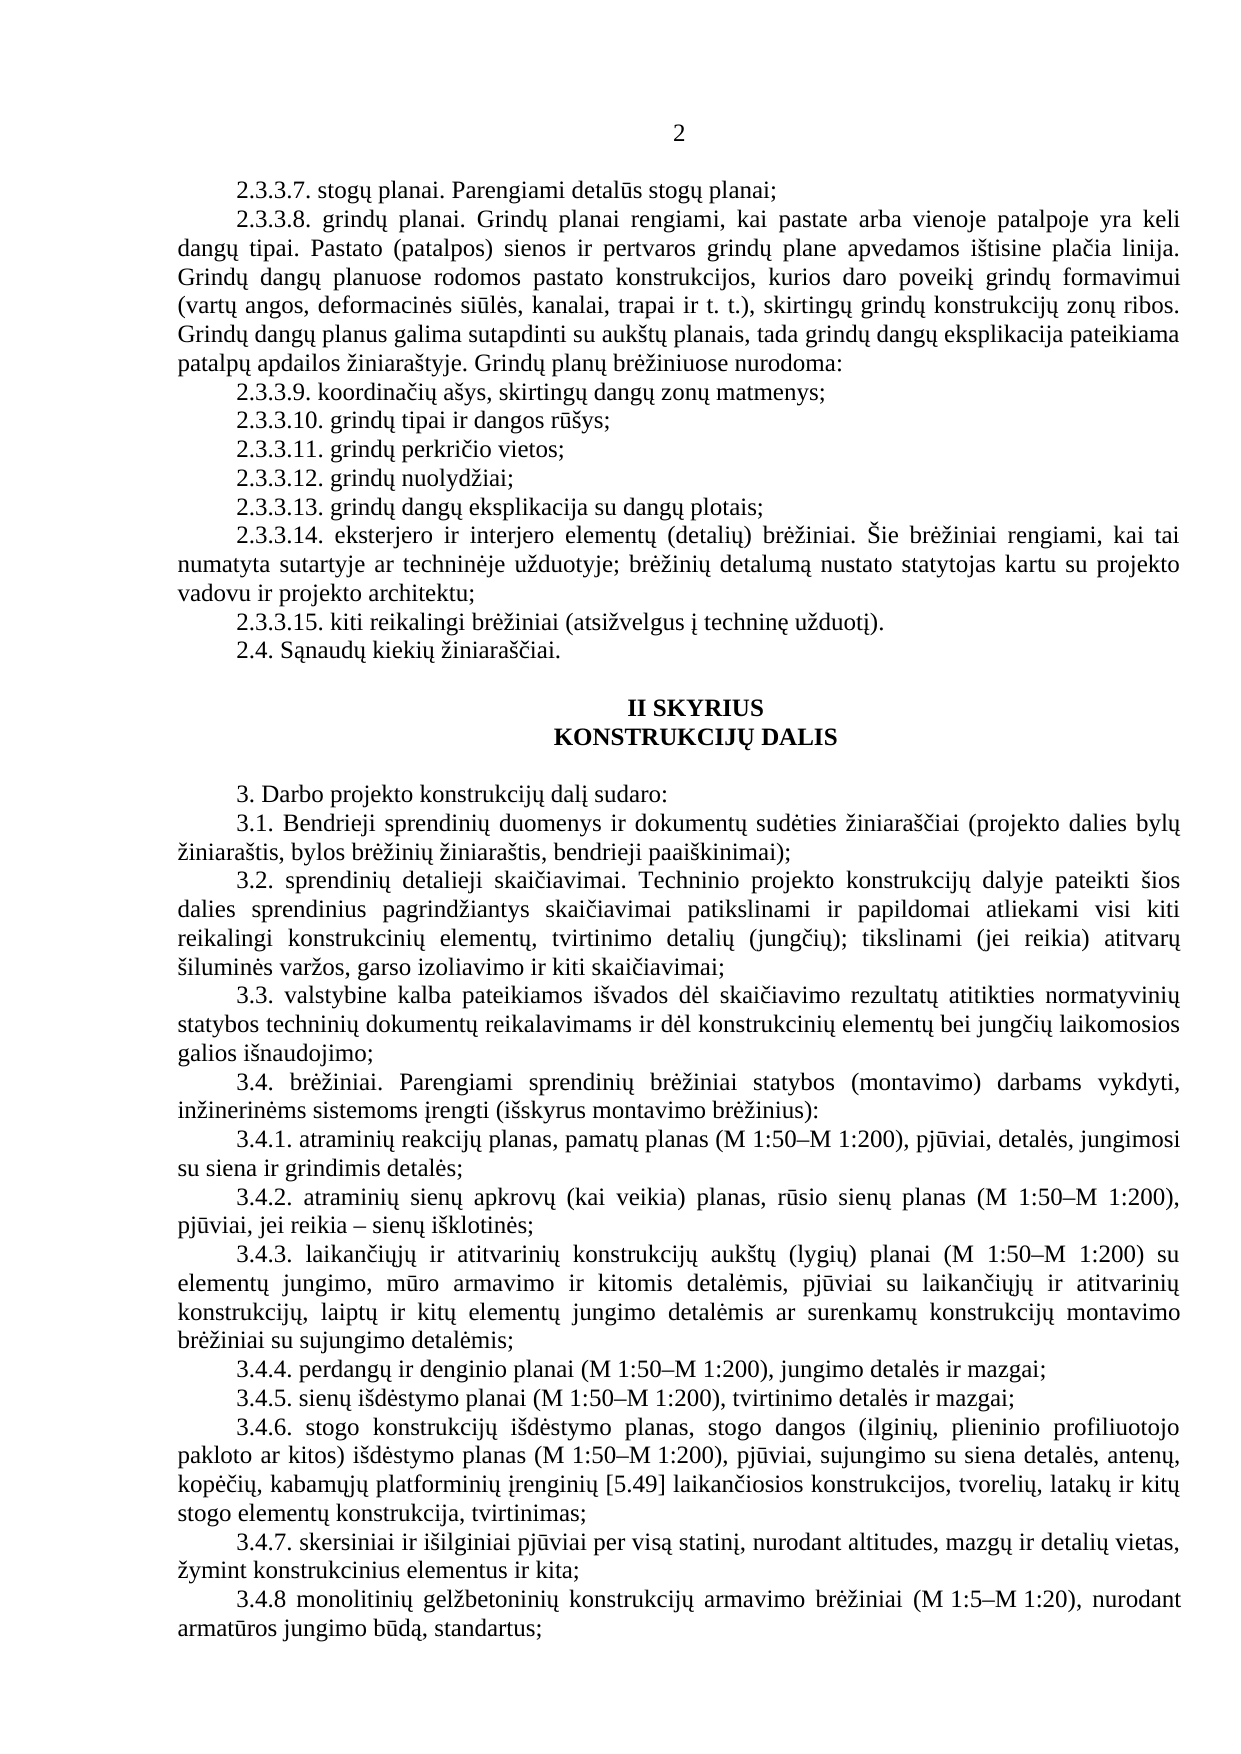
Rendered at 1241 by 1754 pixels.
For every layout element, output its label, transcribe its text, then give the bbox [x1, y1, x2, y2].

text 3. Darbo projekto konstrukcijų dalį sudaro: [177, 779, 1181, 808]
text 2.3.3.8. grindų planai. Grindų planai rengiami, kai pastate arba vienoje patalpoje yra keli dangų tipai. Pastato (patalpos) sienos ir pertvaros grindų plane apvedamos ištisine plačia linija. Grindų dangų planuose rodomos pastato konstrukcijos, kurios daro poveikį grindų formavimui (vartų angos, deformacinės siūlės, kanalai, trapai ir t. t.), skirtingų grindų konstrukcijų zonų ribos. Grindų dangų planus galima sutapdinti su aukštų planais, tada grindų dangų eksplikacija pateikiama patalpų apdailos žiniaraštyje. Grindų planų brėžiniuose nurodoma: [177, 204, 1181, 377]
text 2.3.3.12. grindų nuolydžiai; [177, 463, 1181, 492]
text 2.3.3.10. grindų tipai ir dangos rūšys; [177, 406, 1181, 434]
text KONSTRUKCIJŲ DALIS [177, 722, 1181, 751]
text 2.3.3.15. kiti reikalingi brėžiniai (atsižvelgus į techninę užduotį). [177, 607, 1181, 636]
text 2.3.3.7. stogų planai. Parengiami detalūs stogų planai; [177, 176, 1181, 204]
text 3.4.8 monolitinių gelžbetoninių konstrukcijų armavimo brėžiniai (M 1:5–M 1:20), nurodant armatūros jungimo būdą, standartus; [177, 1584, 1181, 1642]
text 3.4.1. atraminių reakcijų planas, pamatų planas (M 1:50–M 1:200), pjūviai, detalės, jungimosi su siena ir grindimis detalės; [177, 1124, 1181, 1182]
text 3.1. Bendrieji sprendinių duomenys ir dokumentų sudėties žiniaraščiai (projekto dalies bylų žiniaraštis, bylos brėžinių žiniaraštis, bendrieji paaiškinimai); [177, 808, 1181, 866]
text 3.4.6. stogo konstrukcijų išdėstymo planas, stogo dangos (ilginių, plieninio profiliuotojo pakloto ar kitos) išdėstymo planas (M 1:50–M 1:200), pjūviai, sujungimo su siena detalės, antenų, kopėčių, kabamųjų platforminių įrenginių [5.49] laikančiosios konstrukcijos, tvorelių, latakų ir kitų stogo elementų konstrukcija, tvirtinimas; [177, 1412, 1181, 1527]
text II SKYRIUS [177, 693, 1181, 722]
text 3.2. sprendinių detalieji skaičiavimai. Techninio projekto konstrukcijų dalyje pateikti šios dalies sprendinius pagrindžiantys skaičiavimai patikslinami ir papildomai atliekami visi kiti reikalingi konstrukcinių elementų, tvirtinimo detalių (jungčių); tikslinami (jei reikia) atitvarų šiluminės varžos, garso izoliavimo ir kiti skaičiavimai; [177, 866, 1181, 981]
text 3.4. brėžiniai. Parengiami sprendinių brėžiniai statybos (montavimo) darbams vykdyti, inžinerinėms sistemoms įrengti (išskyrus montavimo brėžinius): [177, 1067, 1181, 1124]
text 3.4.2. atraminių sienų apkrovų (kai veikia) planas, rūsio sienų planas (M 1:50–M 1:200), pjūviai, jei reikia – sienų išklotinės; [177, 1182, 1181, 1239]
text 2.4. Sąnaudų kiekių žiniaraščiai. [177, 636, 1181, 664]
text 3.3. valstybine kalba pateikiamos išvados dėl skaičiavimo rezultatų atitikties normatyvinių statybos techninių dokumentų reikalavimams ir dėl konstrukcinių elementų bei jungčių laikomosios galios išnaudojimo; [177, 981, 1181, 1067]
text 3.4.4. perdangų ir denginio planai (M 1:50–M 1:200), jungimo detalės ir mazgai; [177, 1354, 1181, 1383]
text 2.3.3.11. grindų perkričio vietos; [177, 434, 1181, 463]
text 2.3.3.9. koordinačių ašys, skirtingų dangų zonų matmenys; [177, 377, 1181, 406]
text 2.3.3.14. eksterjero ir interjero elementų (detalių) brėžiniai. Šie brėžiniai rengiami, kai tai numatyta sutartyje ar techninėje užduotyje; brėžinių detalumą nustato statytojas kartu su projekto vadovu ir projekto architektu; [177, 521, 1181, 607]
text 3.4.3. laikančiųjų ir atitvarinių konstrukcijų aukštų (lygių) planai (M 1:50–M 1:200) su elementų jungimo, mūro armavimo ir kitomis detalėmis, pjūviai su laikančiųjų ir atitvarinių konstrukcijų, laiptų ir kitų elementų jungimo detalėmis ar surenkamų konstrukcijų montavimo brėžiniai su sujungimo detalėmis; [177, 1239, 1181, 1354]
text 3.4.5. sienų išdėstymo planai (M 1:50–M 1:200), tvirtinimo detalės ir mazgai; [177, 1383, 1181, 1412]
text 2.3.3.13. grindų dangų eksplikacija su dangų plotais; [177, 492, 1181, 521]
text 3.4.7. skersiniai ir išilginiai pjūviai per visą statinį, nurodant altitudes, mazgų ir detalių vietas, žymint konstrukcinius elementus ir kita; [177, 1527, 1181, 1584]
